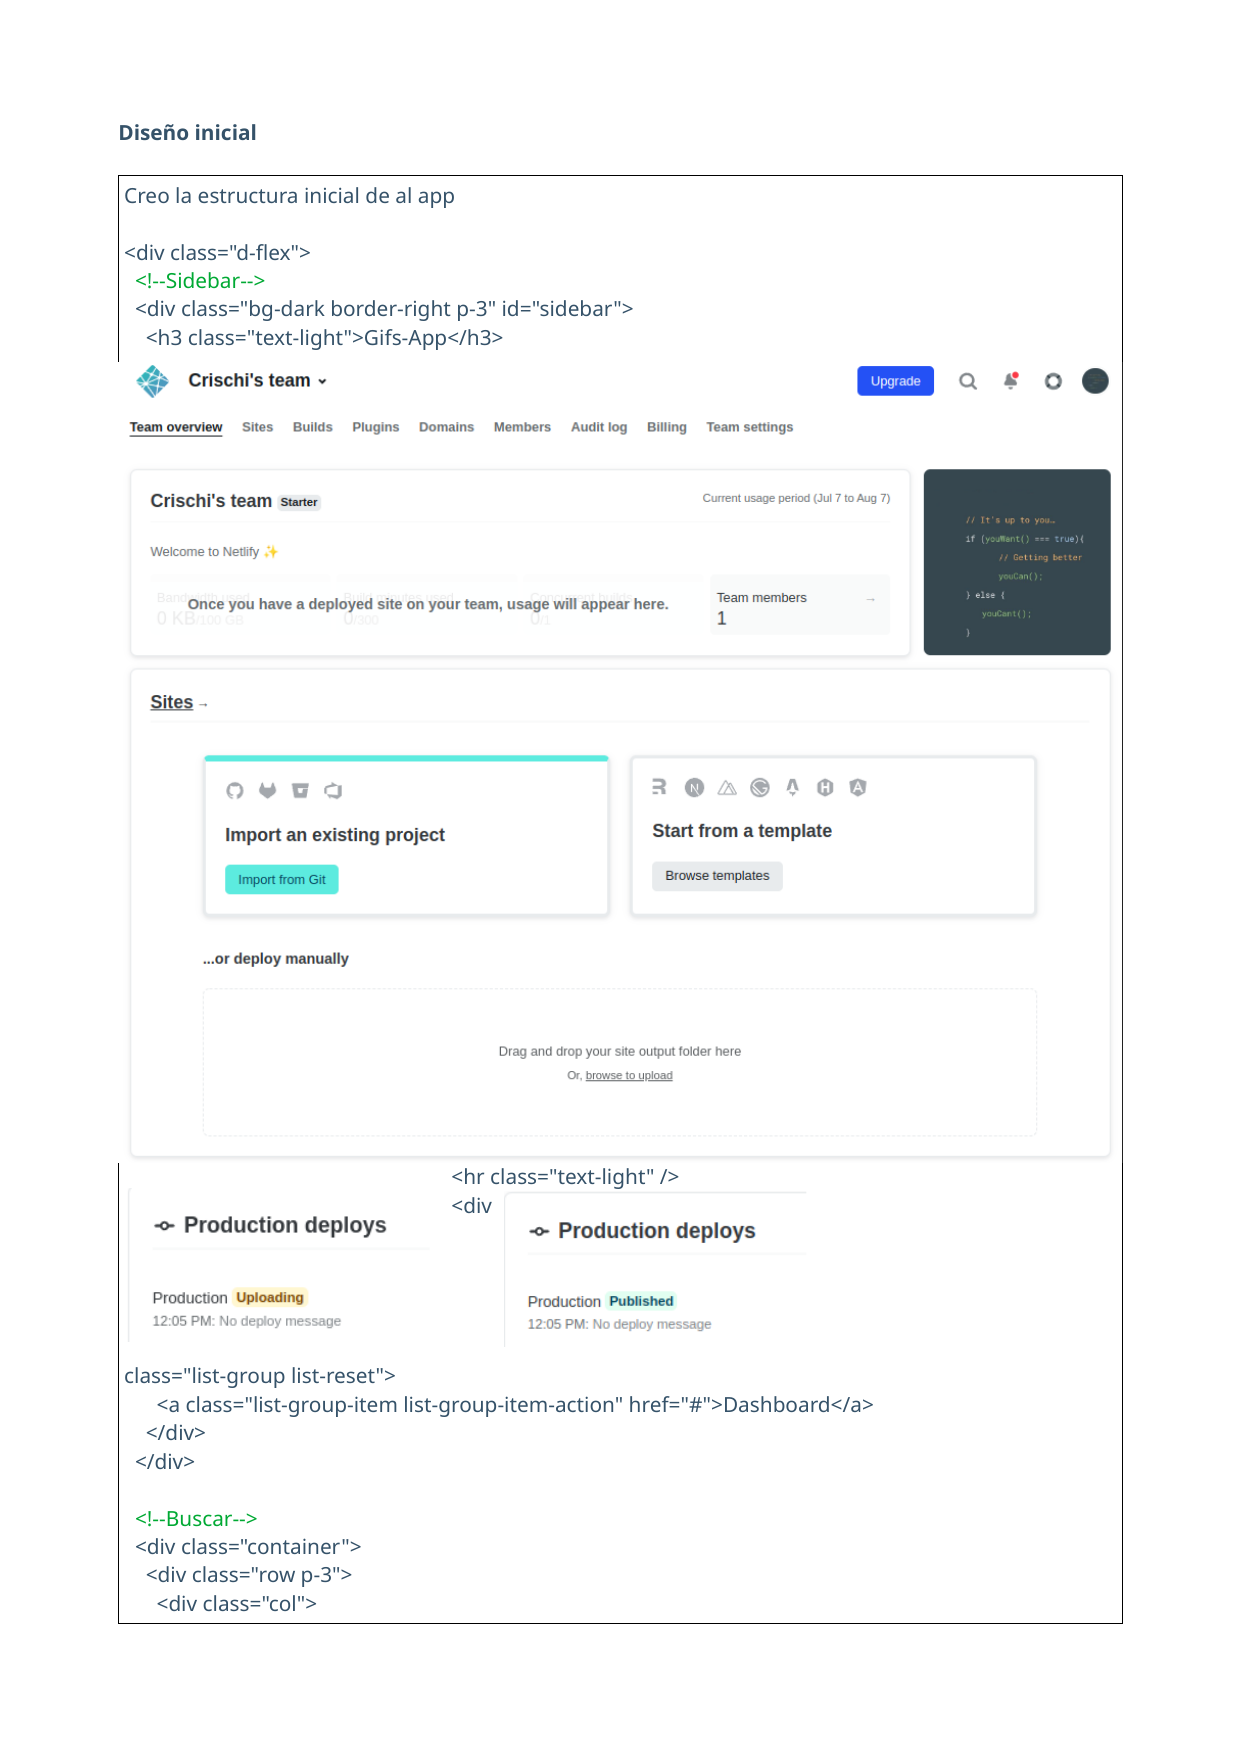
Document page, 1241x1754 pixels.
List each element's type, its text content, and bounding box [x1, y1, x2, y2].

text Diseño inicial [118, 118, 1122, 147]
picture [127, 1188, 430, 1342]
table_header <hr class="text-light" /> <div class="list-group list-reset"> <a class="list-group-item list-group-item-action" href="#">Dashboard</a> </div> </div> <!--Buscar--> <div class="container"> <div class="row p-3"> <div class="col"> [119, 1163, 1122, 1623]
picture [504, 1191, 807, 1347]
picture [118, 362, 1123, 1163]
table_header Creo la estructura inicial de al app <div class="d-flex"> <!--Sidebar--> <div class="bg-dark border-right p-3" id="sidebar"> <h3 class="text-light">Gifs-App</h3> [119, 176, 1122, 362]
